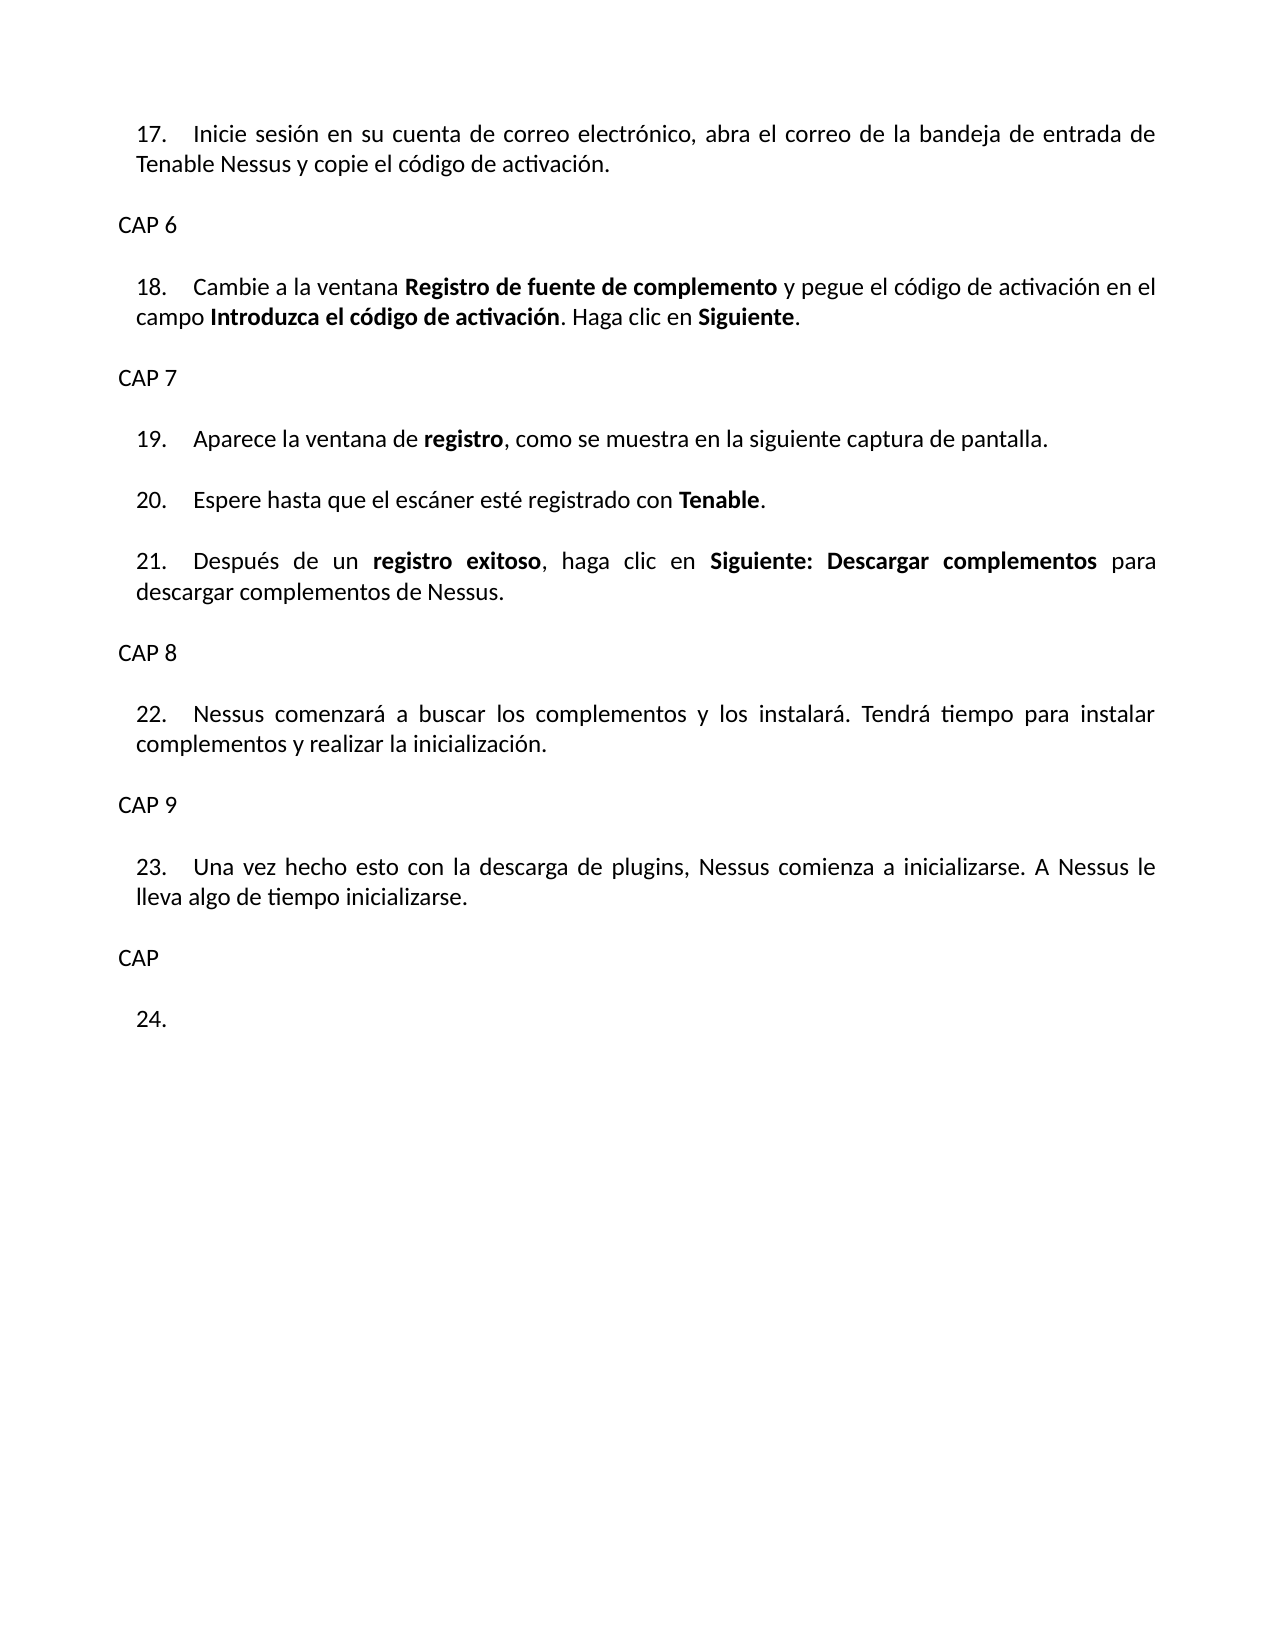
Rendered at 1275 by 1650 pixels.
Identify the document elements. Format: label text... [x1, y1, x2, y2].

list Inicie sesión en su cuenta de correo electrónico, abra el correo de la bandeja de entrada de Tenable Nessus y copie el código de activación. [136, 118, 1157, 179]
list Nessus comenzará a buscar los complementos y los instalará. Tendrá tiempo para instalar complementos y realizar la inicialización. [136, 698, 1157, 759]
list Después de un registro exitoso, haga clic en Siguiente: Descargar complementos para descargar complementos de Nessus. [136, 545, 1157, 606]
list Una vez hecho esto con la descarga de plugins, Nessus comienza a inicializarse. A Nessus le lleva algo de tiempo inicializarse. [136, 851, 1157, 912]
text CAP 8 [118, 637, 1157, 667]
list Aparece la ventana de registro, como se muestra en la siguiente captura de pantalla. [136, 423, 1157, 454]
list Espere hasta que el escáner esté registrado con Tenable. [136, 484, 1157, 515]
text CAP [118, 942, 1157, 973]
text CAP 9 [118, 789, 1157, 820]
list Cambie a la ventana Registro de fuente de complemento y pegue el código de activación en el campo Introduzca el código de activación. Haga clic en Siguiente. [136, 271, 1157, 332]
text CAP 7 [118, 362, 1157, 393]
text CAP 6 [118, 210, 1157, 240]
